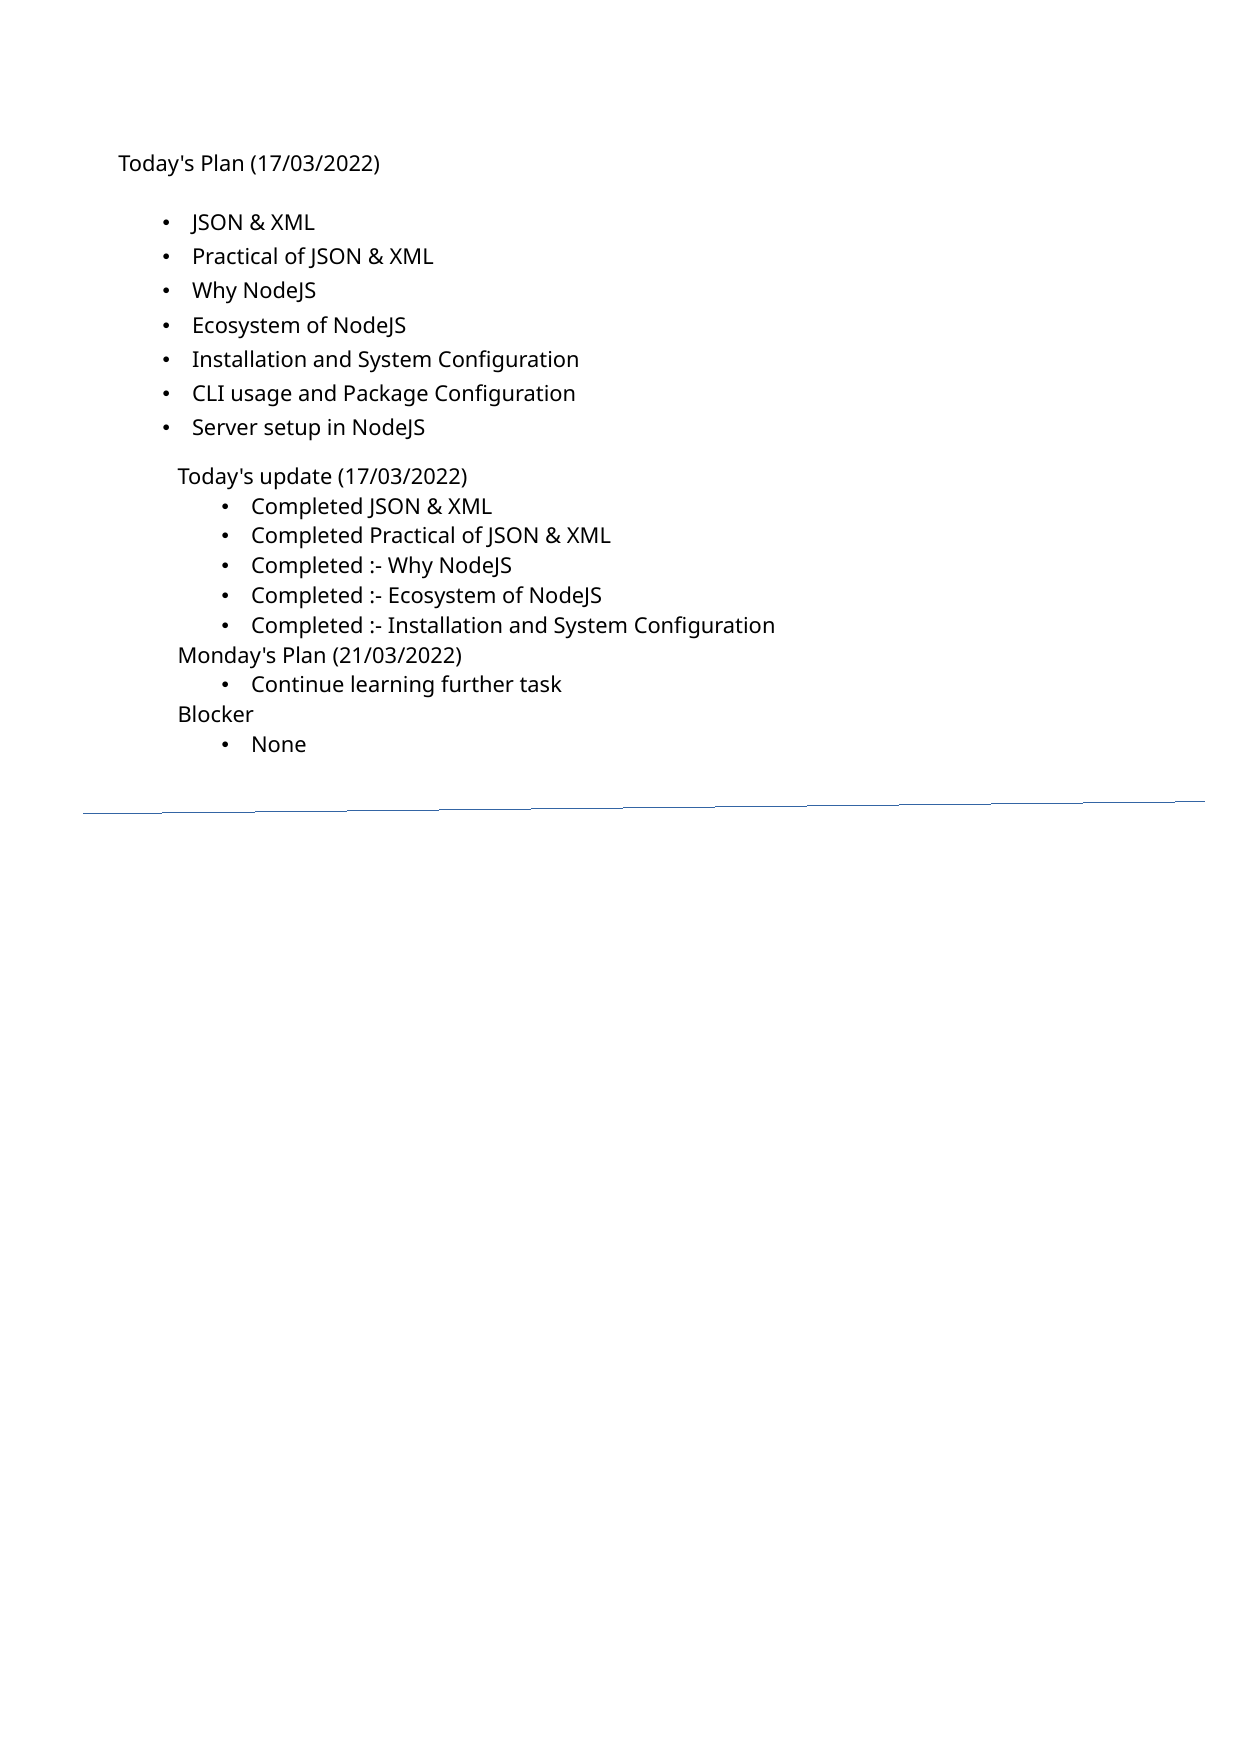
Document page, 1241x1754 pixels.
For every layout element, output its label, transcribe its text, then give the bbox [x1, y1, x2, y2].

list None [221, 729, 1122, 759]
list Why NodeJS [162, 276, 1122, 305]
text Today's Plan (17/03/2022) [118, 148, 1122, 178]
list Today's update (17/03/2022) [177, 461, 1122, 491]
list Completed :- Installation and System Configuration [221, 610, 1122, 640]
list Monday's Plan (21/03/2022) [177, 640, 1122, 669]
list Completed :- Ecosystem of NodeJS [221, 580, 1122, 610]
list CLI usage and Package Configuration [162, 378, 1122, 408]
list Completed :- Why NodeJS [221, 550, 1122, 580]
list Server setup in NodeJS [162, 412, 1122, 442]
list Continue learning further task [221, 669, 1122, 699]
list Ecosystem of NodeJS [162, 310, 1122, 339]
list Practical of JSON & XML [162, 241, 1122, 271]
list Blocker [177, 699, 1122, 729]
list JSON & XML [162, 207, 1122, 237]
list Completed JSON & XML [221, 491, 1122, 521]
list Completed Practical of JSON & XML [221, 521, 1122, 550]
list Installation and System Configuration [162, 344, 1122, 374]
